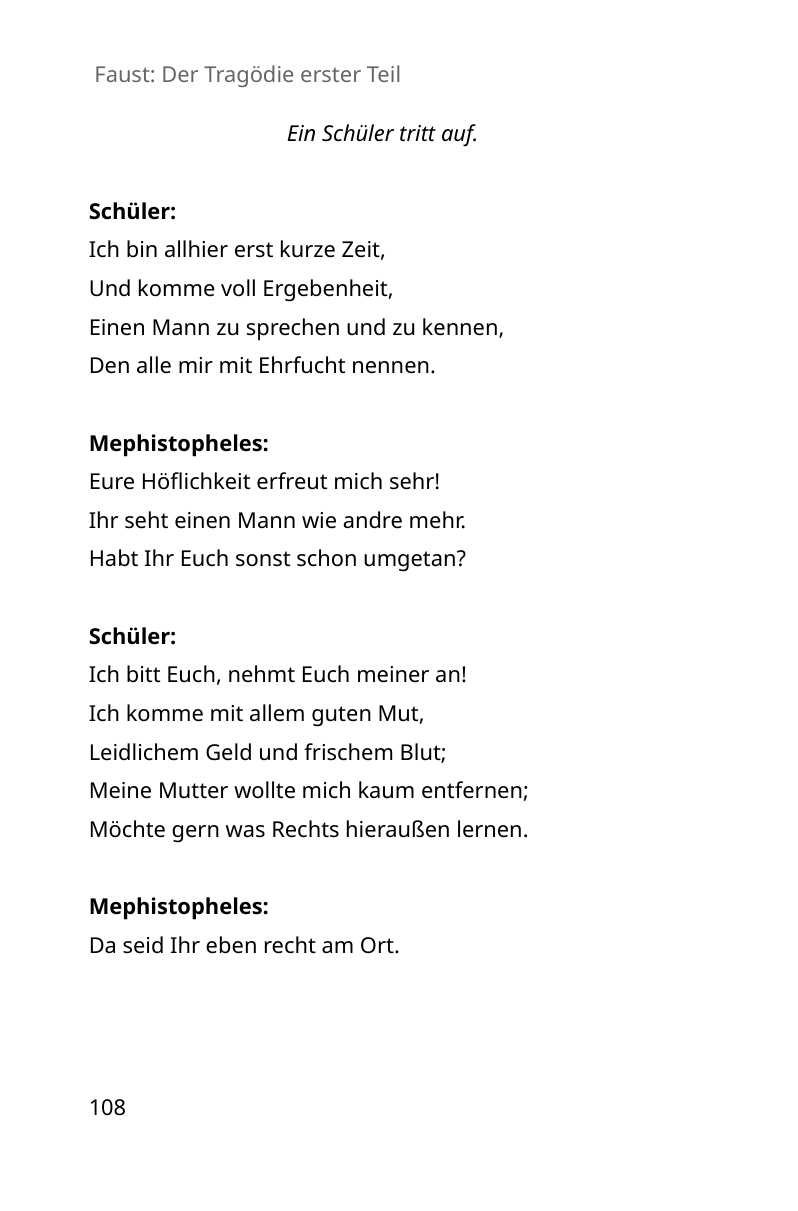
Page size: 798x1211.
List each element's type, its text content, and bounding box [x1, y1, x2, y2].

text Schüler: Ich bitt Euch, nehmt Euch meiner an! Ich komme mit allem guten Mut, Leidlichem Geld und frischem Blut; Meine Mutter wollte mich kaum entfernen; Möchte gern was Rechts hieraußen lernen. [88, 600, 679, 844]
text Ein Schüler tritt auf. [88, 118, 679, 148]
text Schüler: Ich bin allhier erst kurze Zeit, Und komme voll Ergebenheit, Einen Mann zu sprechen und zu kennen, Den alle mir mit Ehrfucht nennen. [88, 169, 679, 380]
text Mephistopheles: Da seid Ihr eben recht am Ort. [88, 870, 679, 960]
text Mephistopheles: Eure Höflichkeit erfreut mich sehr! Ihr seht einen Mann wie andre mehr. Habt Ihr Euch sonst schon umgetan? [88, 407, 679, 573]
